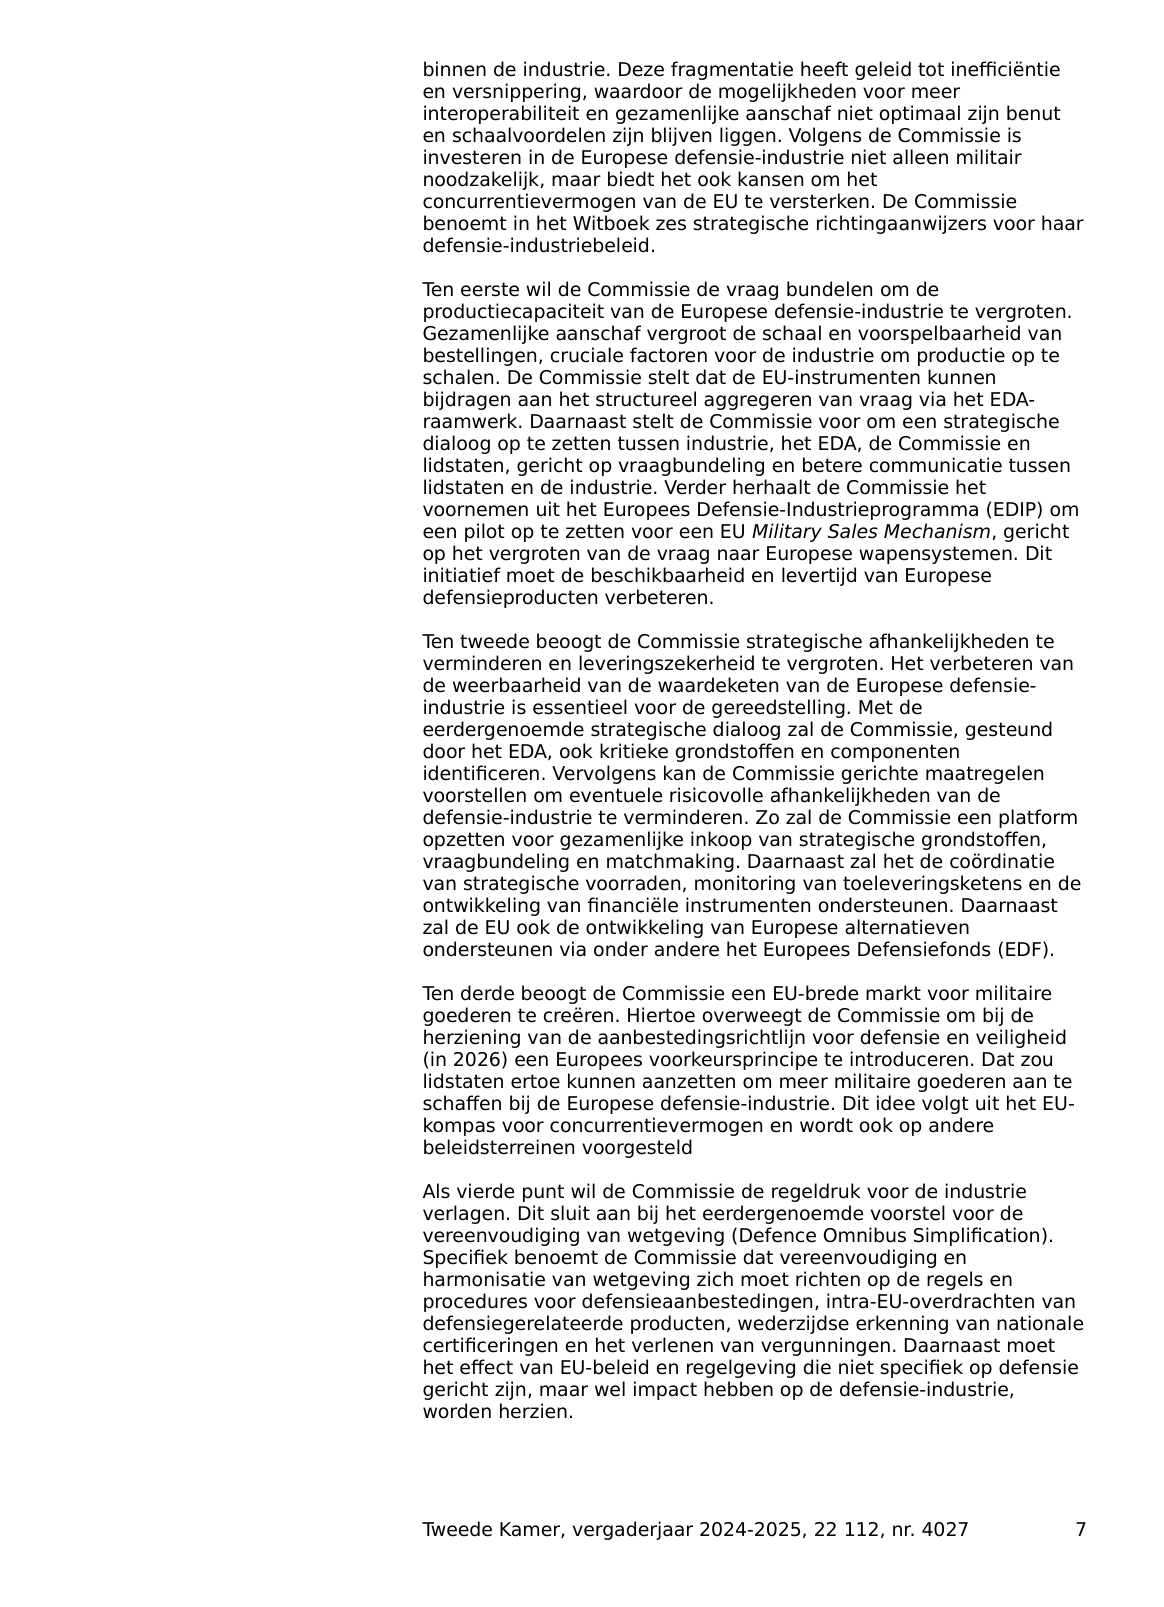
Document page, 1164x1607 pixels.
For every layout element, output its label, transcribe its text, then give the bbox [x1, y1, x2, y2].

text Als vierde punt wil de Commissie de regeldruk voor de industrie verlagen. Dit sluit aan bij het eerdergenoemde voorstel voor de vereenvoudiging van wetgeving (Defence Omnibus Simplification). Specifiek benoemt de Commissie dat vereenvoudiging en harmonisatie van wetgeving zich moet richten op de regels en procedures voor defensieaanbestedingen, intra-EU-overdrachten van defensiegerelateerde producten, wederzijdse erkenning van nationale certificeringen en het verlenen van vergunningen. Daarnaast moet het effect van EU-beleid en regelgeving die niet specifiek op defensie gericht zijn, maar wel impact hebben op de defensie-industrie, worden herzien. [422, 1181, 1087, 1423]
text Ten tweede beoogt de Commissie strategische afhankelijkheden te verminderen en leveringszekerheid te vergroten. Het verbeteren van de weerbaarheid van de waardeketen van de Europese defensie-industrie is essentieel voor de gereedstelling. Met de eerdergenoemde strategische dialoog zal de Commissie, gesteund door het EDA, ook kritieke grondstoffen en componenten identificeren. Vervolgens kan de Commissie gerichte maatregelen voorstellen om eventuele risicovolle afhankelijkheden van de defensie-industrie te verminderen. Zo zal de Commissie een platform opzetten voor gezamenlijke inkoop van strategische grondstoffen, vraagbundeling en matchmaking. Daarnaast zal het de coördinatie van strategische voorraden, monitoring van toeleveringsketens en de ontwikkeling van financiële instrumenten ondersteunen. Daarnaast zal de EU ook de ontwikkeling van Europese alternatieven ondersteunen via onder andere het Europees Defensiefonds (EDF). [422, 631, 1087, 961]
text Ten derde beoogt de Commissie een EU-brede markt voor militaire goederen te creëren. Hiertoe overweegt de Commissie om bij de herziening van de aanbestedingsrichtlijn voor defensie en veiligheid (in 2026) een Europees voorkeursprincipe te introduceren. Dat zou lidstaten ertoe kunnen aanzetten om meer militaire goederen aan te schaffen bij de Europese defensie-industrie. Dit idee volgt uit het EU-kompas voor concurrentievermogen en wordt ook op andere beleidsterreinen voorgesteld [422, 983, 1087, 1159]
text Ten eerste wil de Commissie de vraag bundelen om de productiecapaciteit van de Europese defensie-industrie te vergroten. Gezamenlijke aanschaf vergroot de schaal en voorspelbaarheid van bestellingen, cruciale factoren voor de industrie om productie op te schalen. De Commissie stelt dat de EU-instrumenten kunnen bijdragen aan het structureel aggregeren van vraag via het EDA-raamwerk. Daarnaast stelt de Commissie voor om een strategische dialoog op te zetten tussen industrie, het EDA, de Commissie en lidstaten, gericht op vraagbundeling en betere communicatie tussen lidstaten en de industrie. Verder herhaalt de Commissie het voornemen uit het Europees Defensie-Industrieprogramma (EDIP) om een pilot op te zetten voor een EU Military Sales Mechanism, gericht op het vergroten van de vraag naar Europese wapensystemen. Dit initiatief moet de beschikbaarheid en levertijd van Europese defensieproducten verbeteren. [422, 279, 1087, 609]
text binnen de industrie. Deze fragmentatie heeft geleid tot inefficiëntie en versnippering, waardoor de mogelijkheden voor meer interoperabiliteit en gezamenlijke aanschaf niet optimaal zijn benut en schaalvoordelen zijn blijven liggen. Volgens de Commissie is investeren in de Europese defensie-industrie niet alleen militair noodzakelijk, maar biedt het ook kansen om het concurrentievermogen van de EU te versterken. De Commissie benoemt in het Witboek zes strategische richtingaanwijzers voor haar defensie-industriebeleid. [422, 59, 1087, 257]
